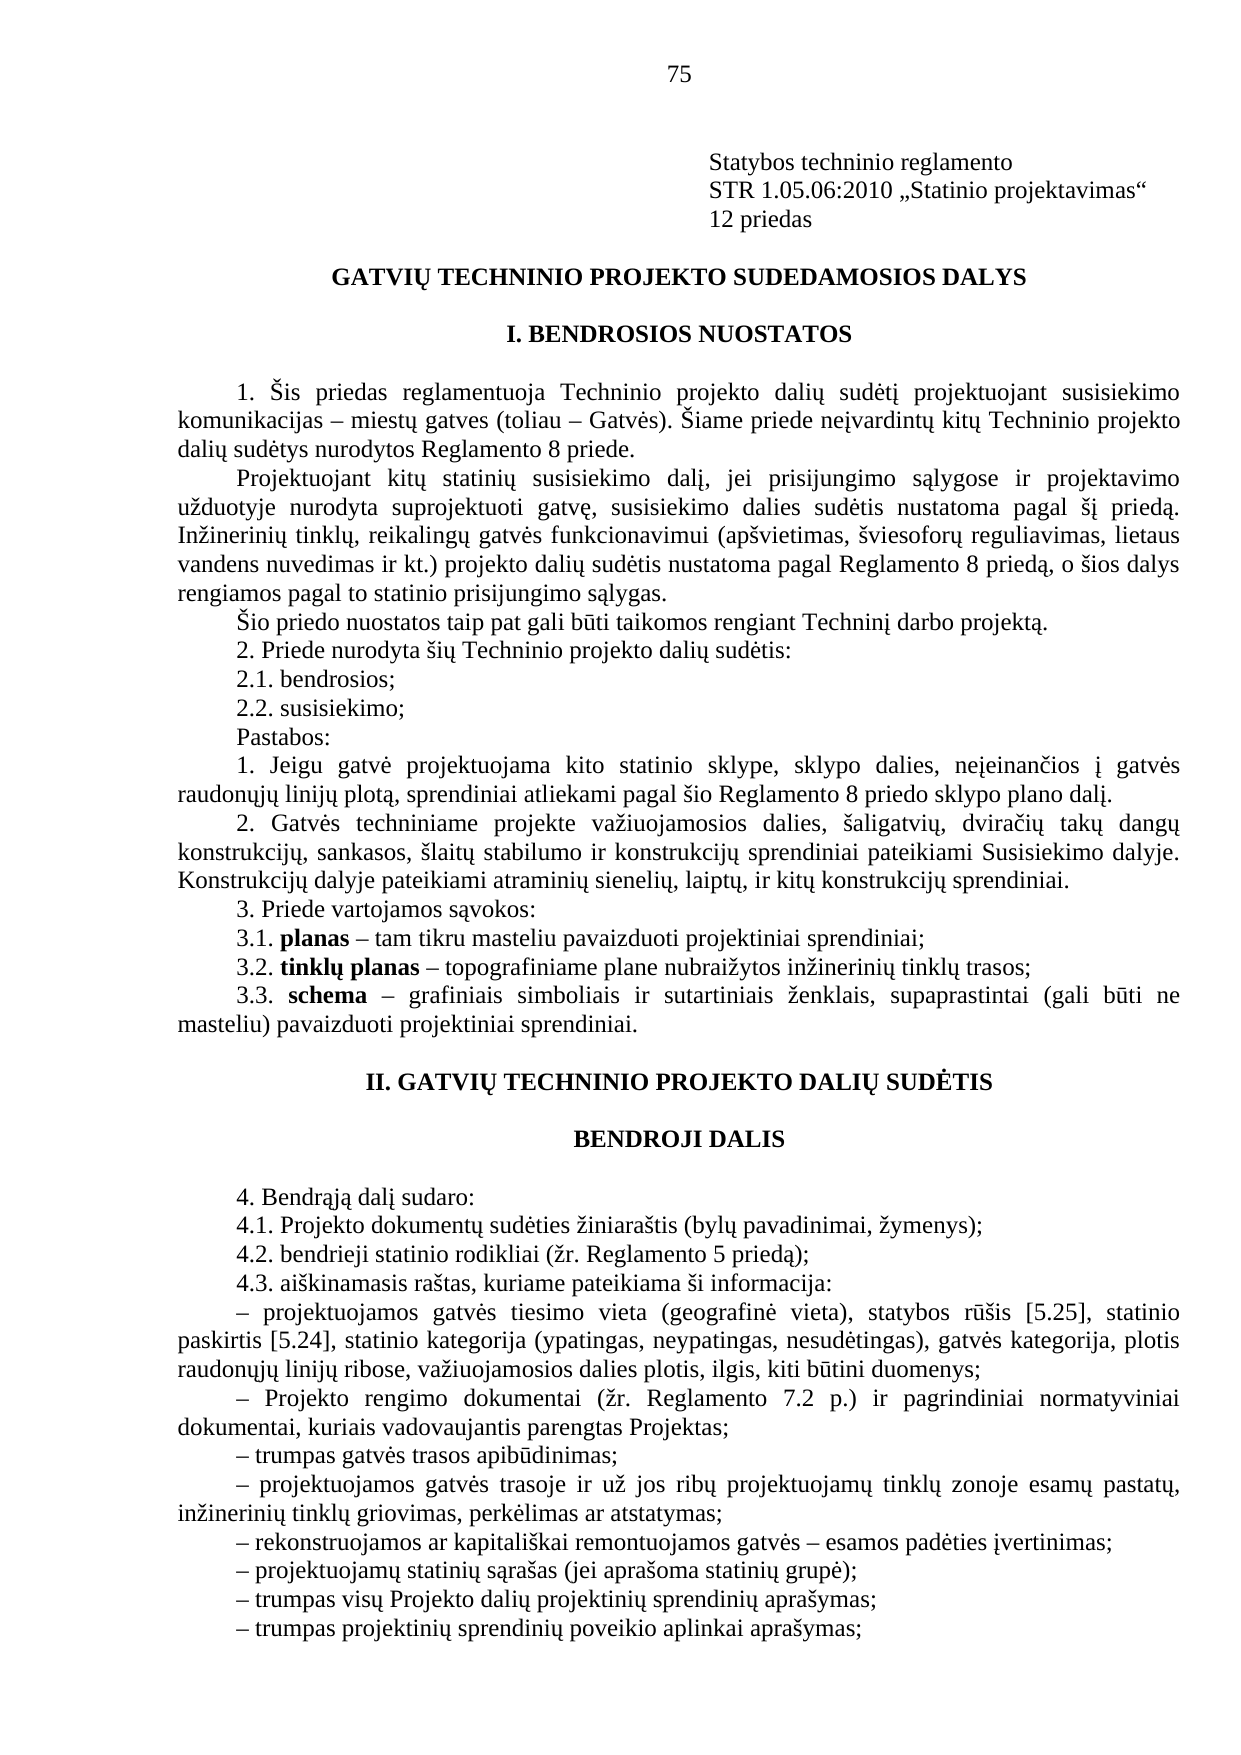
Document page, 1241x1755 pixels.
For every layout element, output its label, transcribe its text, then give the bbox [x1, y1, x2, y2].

text 2. Gatvės techniniame projekte važiuojamosios dalies, šaligatvių, dviračių takų dangų konstrukcijų, sankasos, šlaitų stabilumo ir konstrukcijų sprendiniai pateikiami Susisiekimo dalyje. Konstrukcijų dalyje pateikiami atraminių sienelių, laiptų, ir kitų konstrukcijų sprendiniai. [177, 808, 1181, 894]
text Šio priedo nuostatos taip pat gali būti taikomos rengiant Techninį darbo projektą. [177, 607, 1181, 636]
text 12 priedas [177, 204, 1181, 233]
text – trumpas gatvės trasos apibūdinimas; [177, 1441, 1181, 1469]
text 4. Bendrąją dalį sudaro: [177, 1182, 1181, 1211]
text – Projekto rengimo dokumentai (žr. Reglamento 7.2 p.) ir pagrindiniai normatyviniai dokumentai, kuriais vadovaujantis parengtas Projektas; [177, 1383, 1181, 1441]
text 3.3. schema – grafiniais simboliais ir sutartiniais ženklais, supaprastintai (gali būti ne masteliu) pavaizduoti projektiniai sprendiniai. [177, 981, 1181, 1038]
text – trumpas projektinių sprendinių poveikio aplinkai aprašymas; [177, 1613, 1181, 1642]
text BENDROJI DALIS [177, 1124, 1181, 1153]
text Projektuojant kitų statinių susisiekimo dalį, jei prisijungimo sąlygose ir projektavimo užduotyje nurodyta suprojektuoti gatvę, susisiekimo dalies sudėtis nustatoma pagal šį priedą. Inžinerinių tinklų, reikalingų gatvės funkcionavimui (apšvietimas, šviesoforų reguliavimas, lietaus vandens nuvedimas ir kt.) projekto dalių sudėtis nustatoma pagal Reglamento 8 priedą, o šios dalys rengiamos pagal to statinio prisijungimo sąlygas. [177, 463, 1181, 607]
text 3.2. tinklų planas – topografiniame plane nubraižytos inžinerinių tinklų trasos; [177, 952, 1181, 981]
text 4.2. bendrieji statinio rodikliai (žr. Reglamento 5 priedą); [177, 1239, 1181, 1268]
text 3.1. planas – tam tikru masteliu pavaizduoti projektiniai sprendiniai; [177, 923, 1181, 952]
text 2.1. bendrosios; [177, 664, 1181, 693]
text II. GATVIŲ TECHNINIO PROJEKTO DALIŲ SUDĖTIS [177, 1067, 1181, 1096]
text I. BENDROSIOS NUOSTATOS [177, 319, 1181, 348]
text – trumpas visų Projekto dalių projektinių sprendinių aprašymas; [177, 1584, 1181, 1613]
text GATVIŲ TECHNINIO PROJEKTO sudedamosios dalys [177, 262, 1181, 291]
text – projektuojamos gatvės tiesimo vieta (geografinė vieta), statybos rūšis [5.25], statinio paskirtis [5.24], statinio kategorija (ypatingas, neypatingas, nesudėtingas), gatvės kategorija, plotis raudonųjų linijų ribose, važiuojamosios dalies plotis, ilgis, kiti būtini duomenys; [177, 1297, 1181, 1383]
text 4.1. Projekto dokumentų sudėties žiniaraštis (bylų pavadinimai, žymenys); [177, 1211, 1181, 1239]
text Pastabos: [177, 722, 1181, 751]
text 2. Priede nurodyta šių Techninio projekto dalių sudėtis: [177, 636, 1181, 664]
text 1. Jeigu gatvė projektuojama kito statinio sklype, sklypo dalies, neįeinančios į gatvės raudonųjų linijų plotą, sprendiniai atliekami pagal šio Reglamento 8 priedo sklypo plano dalį. [177, 751, 1181, 808]
text 1. Šis priedas reglamentuoja Techninio projekto dalių sudėtį projektuojant susisiekimo komunikacijas – miestų gatves (toliau – Gatvės). Šiame priede neįvardintų kitų Techninio projekto dalių sudėtys nurodytos Reglamento 8 priede. [177, 377, 1181, 463]
text – rekonstruojamos ar kapitališkai remontuojamos gatvės – esamos padėties įvertinimas; [177, 1527, 1181, 1556]
text STR 1.05.06:2010 „Statinio projektavimas“ [177, 176, 1181, 204]
text – projektuojamų statinių sąrašas (jei aprašoma statinių grupė); [177, 1556, 1181, 1584]
text 2.2. susisiekimo; [177, 693, 1181, 722]
text 3. Priede vartojamos sąvokos: [177, 894, 1181, 923]
text Statybos techninio reglamento [177, 147, 1181, 176]
text 4.3. aiškinamasis raštas, kuriame pateikiama ši informacija: [177, 1268, 1181, 1297]
text – projektuojamos gatvės trasoje ir už jos ribų projektuojamų tinklų zonoje esamų pastatų, inžinerinių tinklų griovimas, perkėlimas ar atstatymas; [177, 1469, 1181, 1527]
